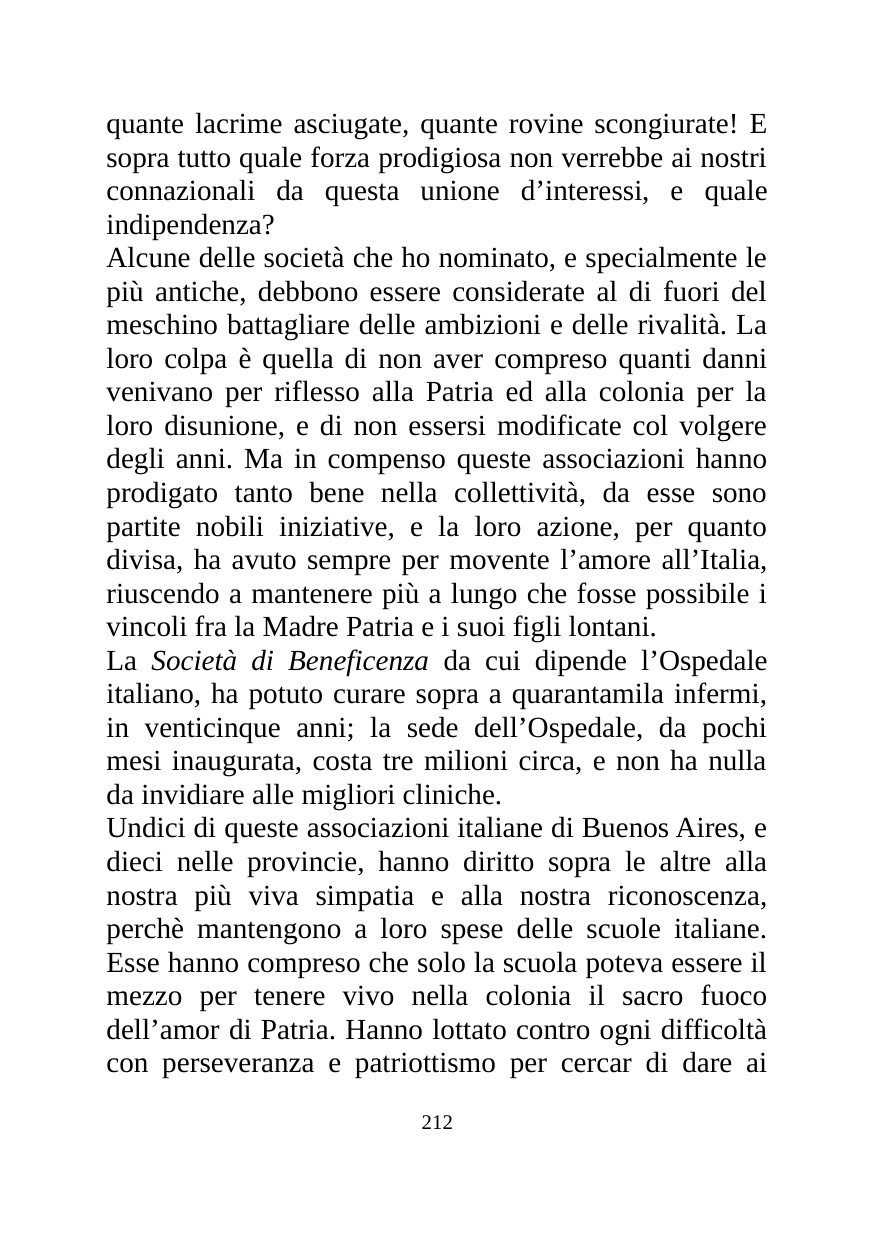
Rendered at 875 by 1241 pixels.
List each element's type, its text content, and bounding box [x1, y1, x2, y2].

text quante lacrime asciugate, quante rovine scongiurate! E sopra tutto quale forza prodigiosa non verrebbe ai nostri connazionali da questa unione d’interessi, e quale indipendenza? [106, 106, 768, 240]
text Undici di queste associazioni italiane di Buenos Aires, e dieci nelle provincie, hanno diritto sopra le altre alla nostra più viva simpatia e alla nostra riconoscenza, perchè mantengono a loro spese delle scuole italiane. Esse hanno compreso che solo la scuola poteva essere il mezzo per tenere vivo nella colonia il sacro fuoco dell’amor di Patria. Hanno lottato contro ogni difficoltà con perseveranza e patriottismo per cercar di dare ai [106, 811, 768, 1079]
text Alcune delle società che ho nominato, e specialmente le più antiche, debbono essere considerate al di fuori del meschino battagliare delle ambizioni e delle rivalità. La loro colpa è quella di non aver compreso quanti danni venivano per riflesso alla Patria ed alla colonia per la loro disunione, e di non essersi modificate col volgere degli anni. Ma in compenso queste associazioni hanno prodigato tanto bene nella collettività, da esse sono partite nobili iniziative, e la loro azione, per quanto divisa, ha avuto sempre per movente l’amore all’Italia, riuscendo a mantenere più a lungo che fosse possibile i vincoli fra la Madre Patria e i suoi figli lontani. [106, 240, 768, 643]
text La Società di Beneficenza da cui dipende l’Ospedale italiano, ha potuto curare sopra a quarantamila infermi, in venticinque anni; la sede dell’Ospedale, da pochi mesi inaugurata, costa tre milioni circa, e non ha nulla da invidiare alle migliori cliniche. [106, 643, 768, 811]
